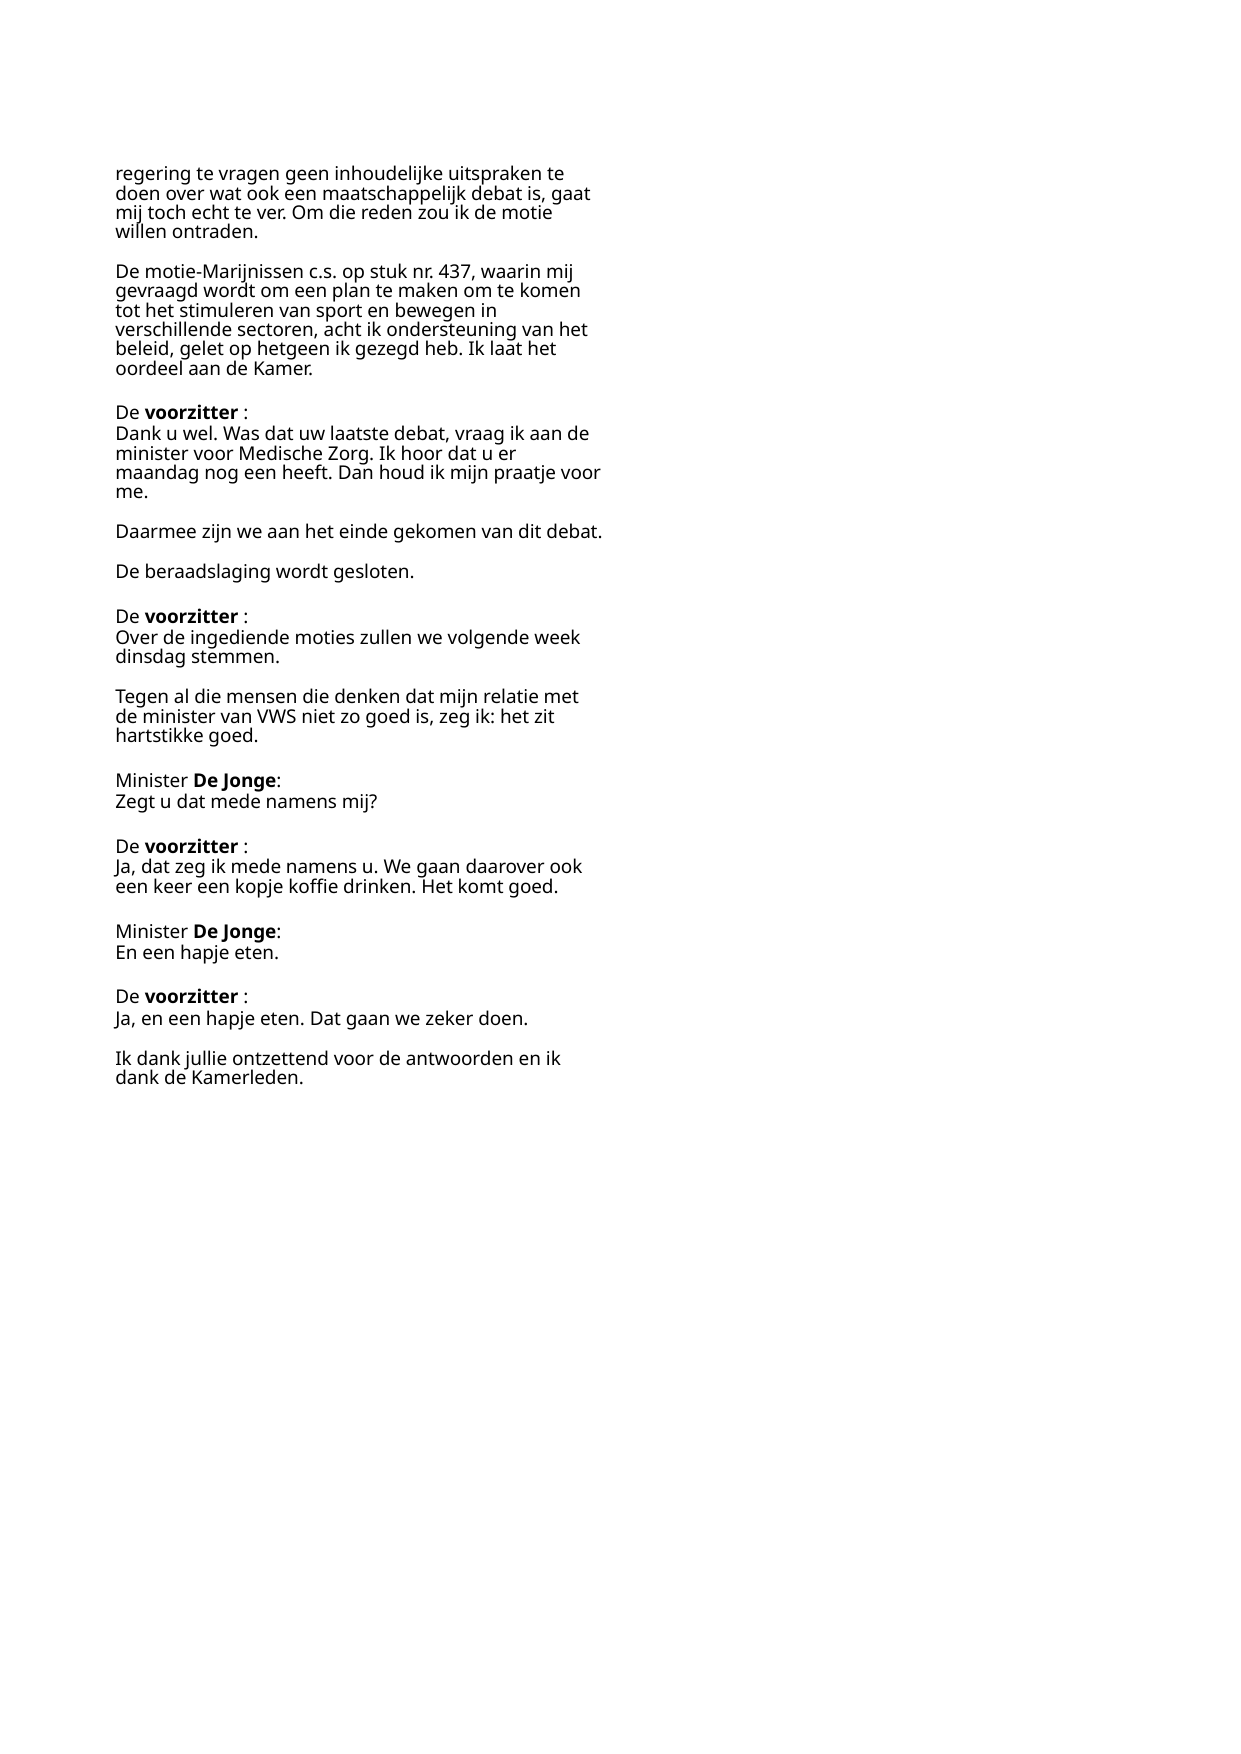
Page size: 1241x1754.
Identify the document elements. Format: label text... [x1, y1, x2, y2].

text De beraadslaging wordt gesloten. [115, 563, 605, 582]
text De voorzitter : [115, 603, 605, 629]
text En een hapje eten. [115, 944, 605, 963]
text Ja, dat zeg ik mede namens u. We gaan daarover ook een keer een kopje koffie drinken. Het komt goed. [115, 858, 605, 897]
text Minister De Jonge: [115, 767, 605, 793]
text De voorzitter : [115, 833, 605, 858]
text Minister De Jonge: [115, 918, 605, 944]
text Ik dank jullie ontzettend voor de antwoorden en ik dank de Kamerleden. [115, 1049, 605, 1088]
text De voorzitter : [115, 984, 605, 1009]
text Over de ingediende moties zullen we volgende week dinsdag stemmen. [115, 629, 605, 668]
text De voorzitter : [115, 399, 605, 425]
text regering te vragen geen inhoudelijke uitspraken te doen over wat ook een maatschappelijk debat is, gaat mij toch echt te ver. Om die reden zou ik de motie willen ontraden. [115, 165, 605, 242]
text Tegen al die mensen die denken dat mijn relatie met de minister van VWS niet zo goed is, zeg ik: het zit hartstikke goed. [115, 688, 605, 746]
text Dank u wel. Was dat uw laatste debat, vraag ik aan de minister voor Medische Zorg. Ik hoor dat u er maandag nog een heeft. Dan houd ik mijn praatje voor me. [115, 425, 605, 502]
text Daarmee zijn we aan het einde gekomen van dit debat. [115, 523, 605, 542]
text De motie-Marijnissen c.s. op stuk nr. 437, waarin mij gevraagd wordt om een plan te maken om te komen tot het stimuleren van sport en bewegen in verschillende sectoren, acht ik ondersteuning van het beleid, gelet op hetgeen ik gezegd heb. Ik laat het oordeel aan de Kamer. [115, 263, 605, 379]
text Ja, en een hapje eten. Dat gaan we zeker doen. [115, 1009, 605, 1029]
text Zegt u dat mede namens mij? [115, 793, 605, 812]
